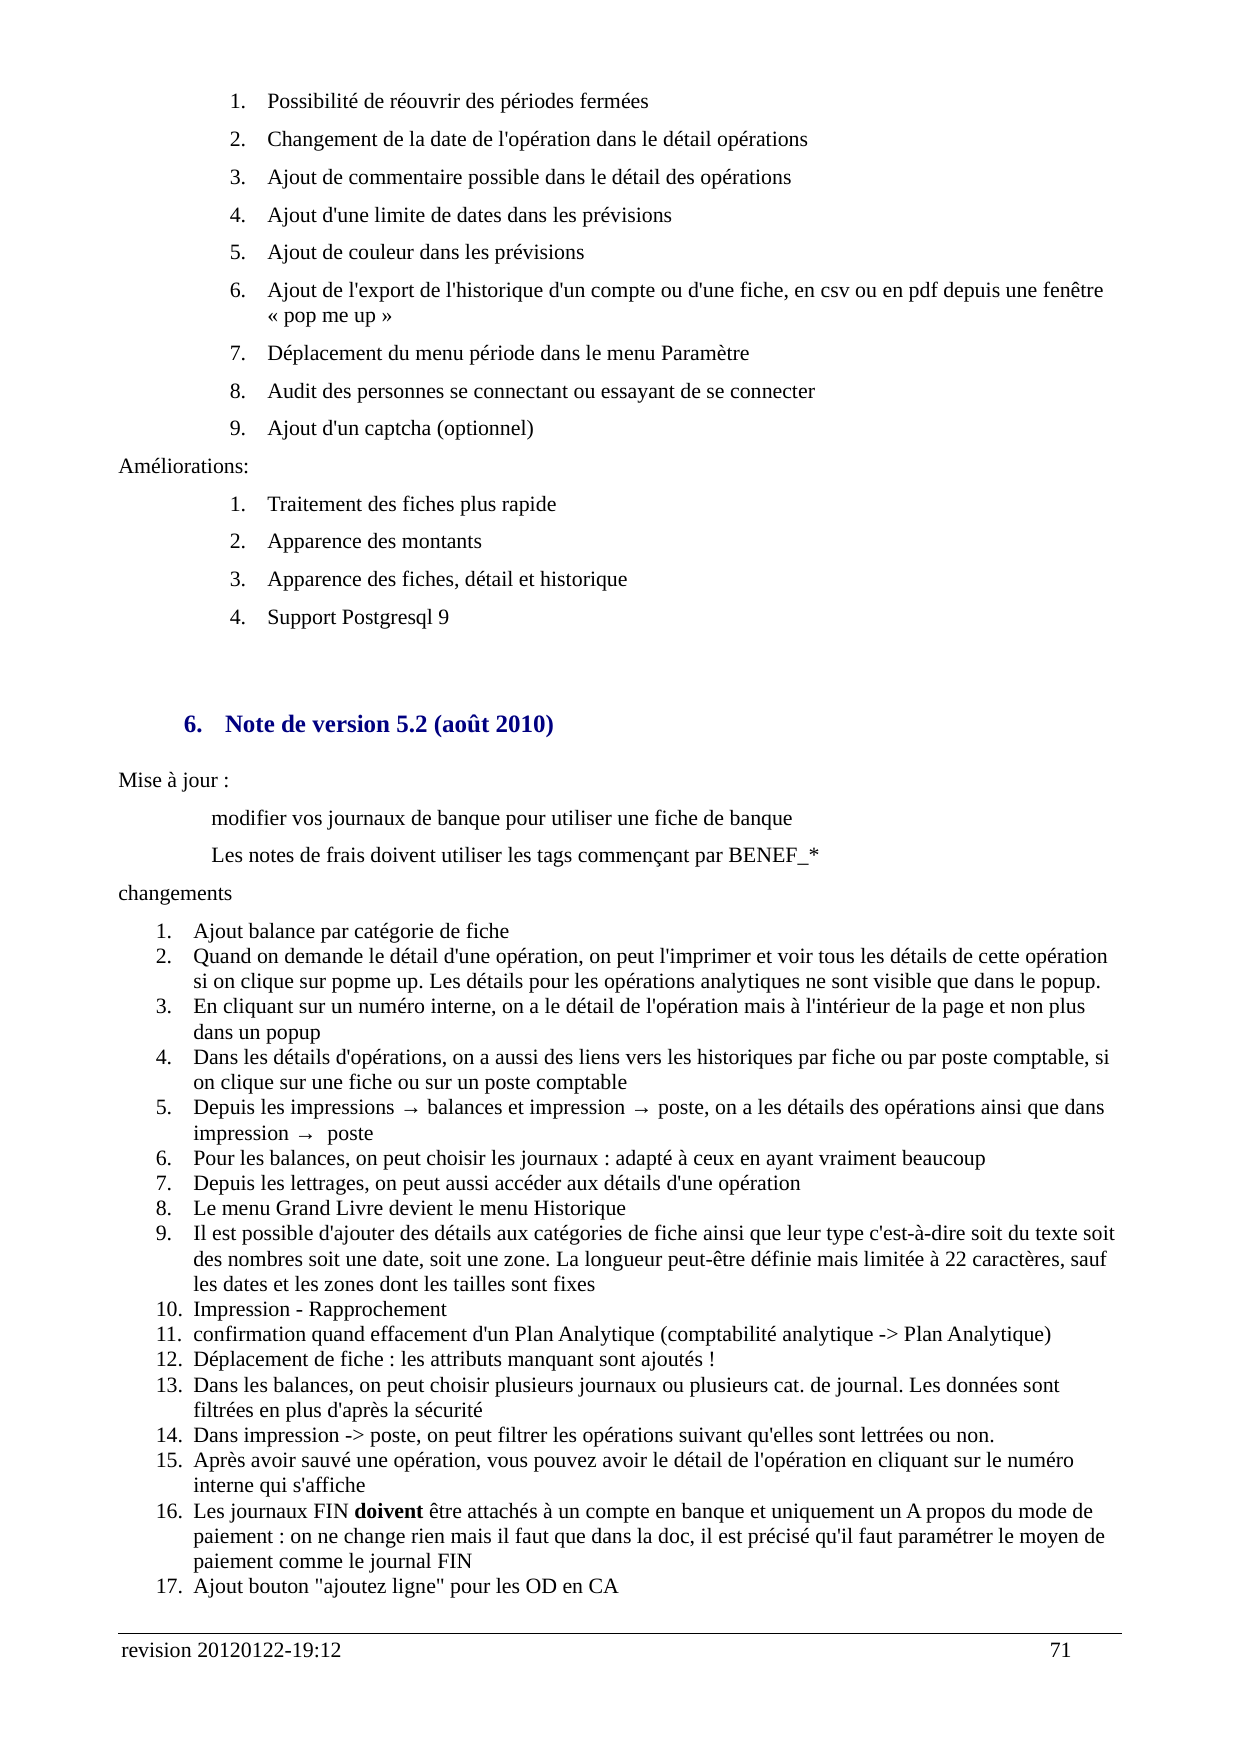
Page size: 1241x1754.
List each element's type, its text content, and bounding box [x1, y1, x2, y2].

list Ajout d'une limite de dates dans les prévisions [229, 202, 1122, 227]
list Impression - Rapprochement [156, 1296, 1122, 1321]
text changements [118, 880, 1122, 905]
subtitle Note de version 5.2 (août 2010) [177, 709, 1122, 738]
list Après avoir sauvé une opération, vous pouvez avoir le détail de l'opération en cliquant sur le numéro interne qui s'affiche [156, 1447, 1122, 1498]
list Le menu Grand Livre devient le menu Historique [156, 1195, 1122, 1220]
text Améliorations: [118, 453, 1122, 478]
text Mise à jour : [118, 767, 1122, 792]
list confirmation quand effacement d'un Plan Analytique (comptabilité analytique -> Plan Analytique) [156, 1321, 1122, 1346]
list En cliquant sur un numéro interne, on a le détail de l'opération mais à l'intérieur de la page et non plus dans un popup [156, 993, 1122, 1044]
list Dans les détails d'opérations, on a aussi des liens vers les historiques par fiche ou par poste comptable, si on clique sur une fiche ou sur un poste comptable [156, 1044, 1122, 1094]
list Ajout bouton "ajoutez ligne" pour les OD en CA [156, 1573, 1122, 1598]
text Les notes de frais doivent utiliser les tags commençant par BENEF_* [118, 842, 1122, 868]
list Depuis les lettrages, on peut aussi accéder aux détails d'une opération [156, 1170, 1122, 1195]
list Apparence des montants [229, 528, 1122, 554]
list Déplacement de fiche : les attributs manquant sont ajoutés ! [156, 1346, 1122, 1372]
list Traitement des fiches plus rapide [229, 491, 1122, 516]
list Possibilité de réouvrir des périodes fermées [229, 88, 1122, 114]
list Les journaux FIN doivent être attachés à un compte en banque et uniquement un A propos du mode de paiement : on ne change rien mais il faut que dans la doc, il est précisé qu'il faut paramétrer le moyen de paiement comme le journal FIN [156, 1498, 1122, 1573]
list Ajout d'un captcha (optionnel) [229, 415, 1122, 441]
list Support Postgresql 9 [229, 604, 1122, 629]
list Audit des personnes se connectant ou essayant de se connecter [229, 378, 1122, 403]
list Déplacement du menu période dans le menu Paramètre [229, 340, 1122, 365]
list Pour les balances, on peut choisir les journaux : adapté à ceux en ayant vraiment beaucoup [156, 1145, 1122, 1170]
list Changement de la date de l'opération dans le détail opérations [229, 126, 1122, 151]
list Ajout de couleur dans les prévisions [229, 239, 1122, 264]
text modifier vos journaux de banque pour utiliser une fiche de banque [118, 805, 1122, 830]
list Dans les balances, on peut choisir plusieurs journaux ou plusieurs cat. de journal. Les données sont filtrées en plus d'après la sécurité [156, 1372, 1122, 1422]
list Quand on demande le détail d'une opération, on peut l'imprimer et voir tous les détails de cette opération si on clique sur popme up. Les détails pour les opérations analytiques ne sont visible que dans le popup. [156, 943, 1122, 993]
list Dans impression -> poste, on peut filtrer les opérations suivant qu'elles sont lettrées ou non. [156, 1422, 1122, 1447]
list Il est possible d'ajouter des détails aux catégories de fiche ainsi que leur type c'est-à-dire soit du texte soit des nombres soit une date, soit une zone. La longueur peut-être définie mais limitée à 22 caractères, sauf les dates et les zones dont les tailles sont fixes [156, 1220, 1122, 1296]
list Ajout de commentaire possible dans le détail des opérations [229, 164, 1122, 189]
list Ajout de l'export de l'historique d'un compte ou d'une fiche, en csv ou en pdf depuis une fenêtre « pop me up » [229, 277, 1122, 327]
list Depuis les impressions → balances et impression → poste, on a les détails des opérations ainsi que dans impression → poste [156, 1094, 1122, 1145]
list Ajout balance par catégorie de fiche [156, 918, 1122, 943]
list Apparence des fiches, détail et historique [229, 566, 1122, 591]
